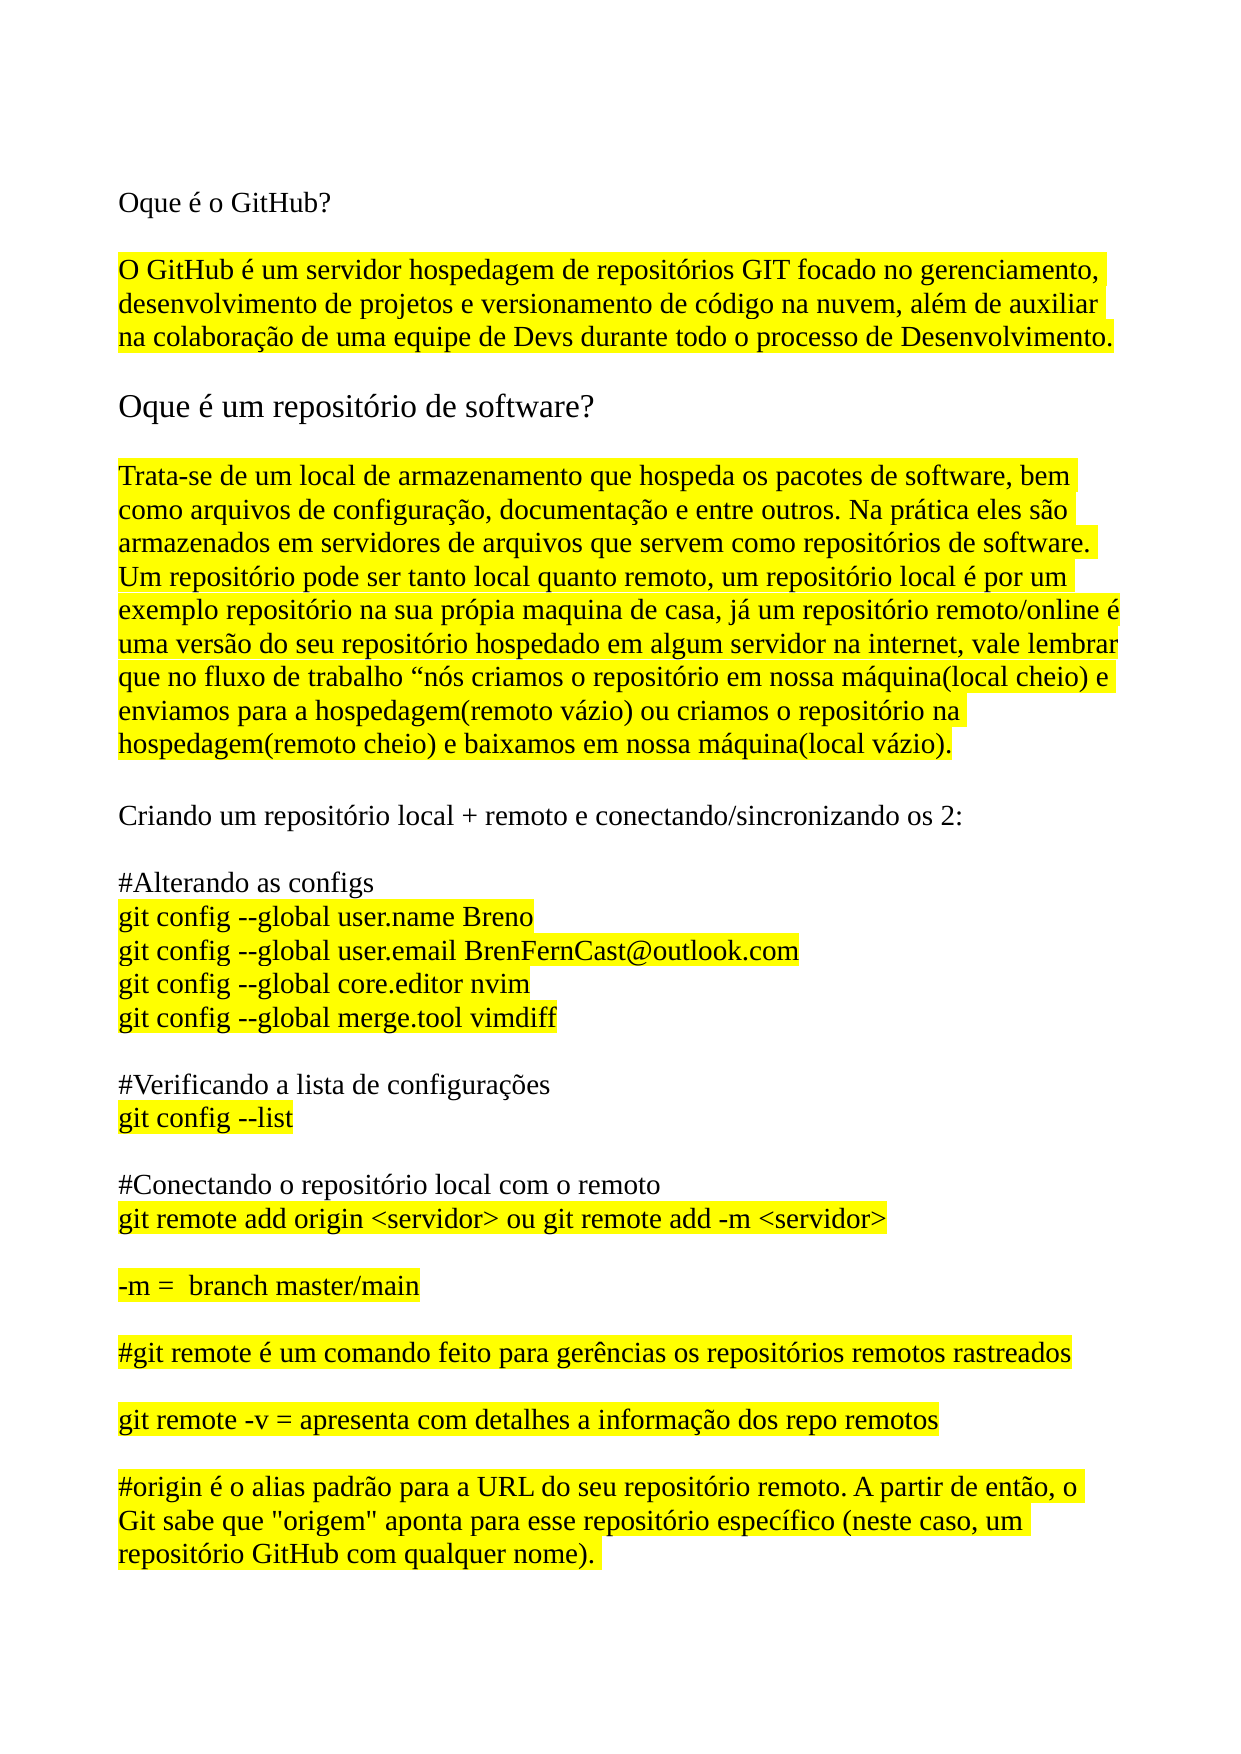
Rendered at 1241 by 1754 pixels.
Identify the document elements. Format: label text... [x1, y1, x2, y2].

text git config --global merge.tool vimdiff [118, 1000, 1122, 1033]
text Criando um repositório local + remoto e conectando/sincronizando os 2: [118, 798, 1122, 832]
text git config --global core.editor nvim [118, 966, 1122, 1000]
text git remote -v = apresenta com detalhes a informação dos repo remotos [118, 1402, 1122, 1436]
text #origin é o alias padrão para a URL do seu repositório remoto. A partir de então, o Git sabe que "origem" aponta para esse repositório específico (neste caso, um repositório GitHub com qualquer nome). [118, 1469, 1122, 1570]
text git remote add origin <servidor> ou git remote add -m <servidor> [118, 1201, 1122, 1234]
text Trata-se de um local de armazenamento que hospeda os pacotes de software, bem como arquivos de configuração, documentação e entre outros. Na prática eles são armazenados em servidores de arquivos que servem como repositórios de software. Um repositório pode ser tanto local quanto remoto, um repositório local é por um exemplo repositório na sua própia maquina de casa, já um repositório remoto/online é uma versão do seu repositório hospedado em algum servidor na internet, vale lembrar que no fluxo de trabalho “nós criamos o repositório em nossa máquina(local cheio) e enviamos para a hospedagem(remoto vázio) ou criamos o repositório na hospedagem(remoto cheio) e baixamos em nossa máquina(local vázio). [118, 425, 1122, 760]
text #git remote é um comando feito para gerências os repositórios remotos rastreados [118, 1335, 1122, 1369]
text Oque é o GitHub? [118, 185, 1122, 219]
text #Verificando a lista de configurações [118, 1067, 1122, 1100]
text Oque é um repositório de software? [118, 386, 1122, 425]
text git config --list [118, 1100, 1122, 1134]
text #Alterando as configs [118, 866, 1122, 899]
text O GitHub é um servidor hospedagem de repositórios GIT focado no gerenciamento, desenvolvimento de projetos e versionamento de código na nuvem, além de auxiliar na colaboração de uma equipe de Devs durante todo o processo de Desenvolvimento. [118, 252, 1122, 353]
text #Conectando o repositório local com o remoto [118, 1167, 1122, 1201]
text git config --global user.email BrenFernCast@outlook.com [118, 933, 1122, 966]
text -m = branch master/main [118, 1268, 1122, 1302]
text git config --global user.name Breno [118, 899, 1122, 933]
